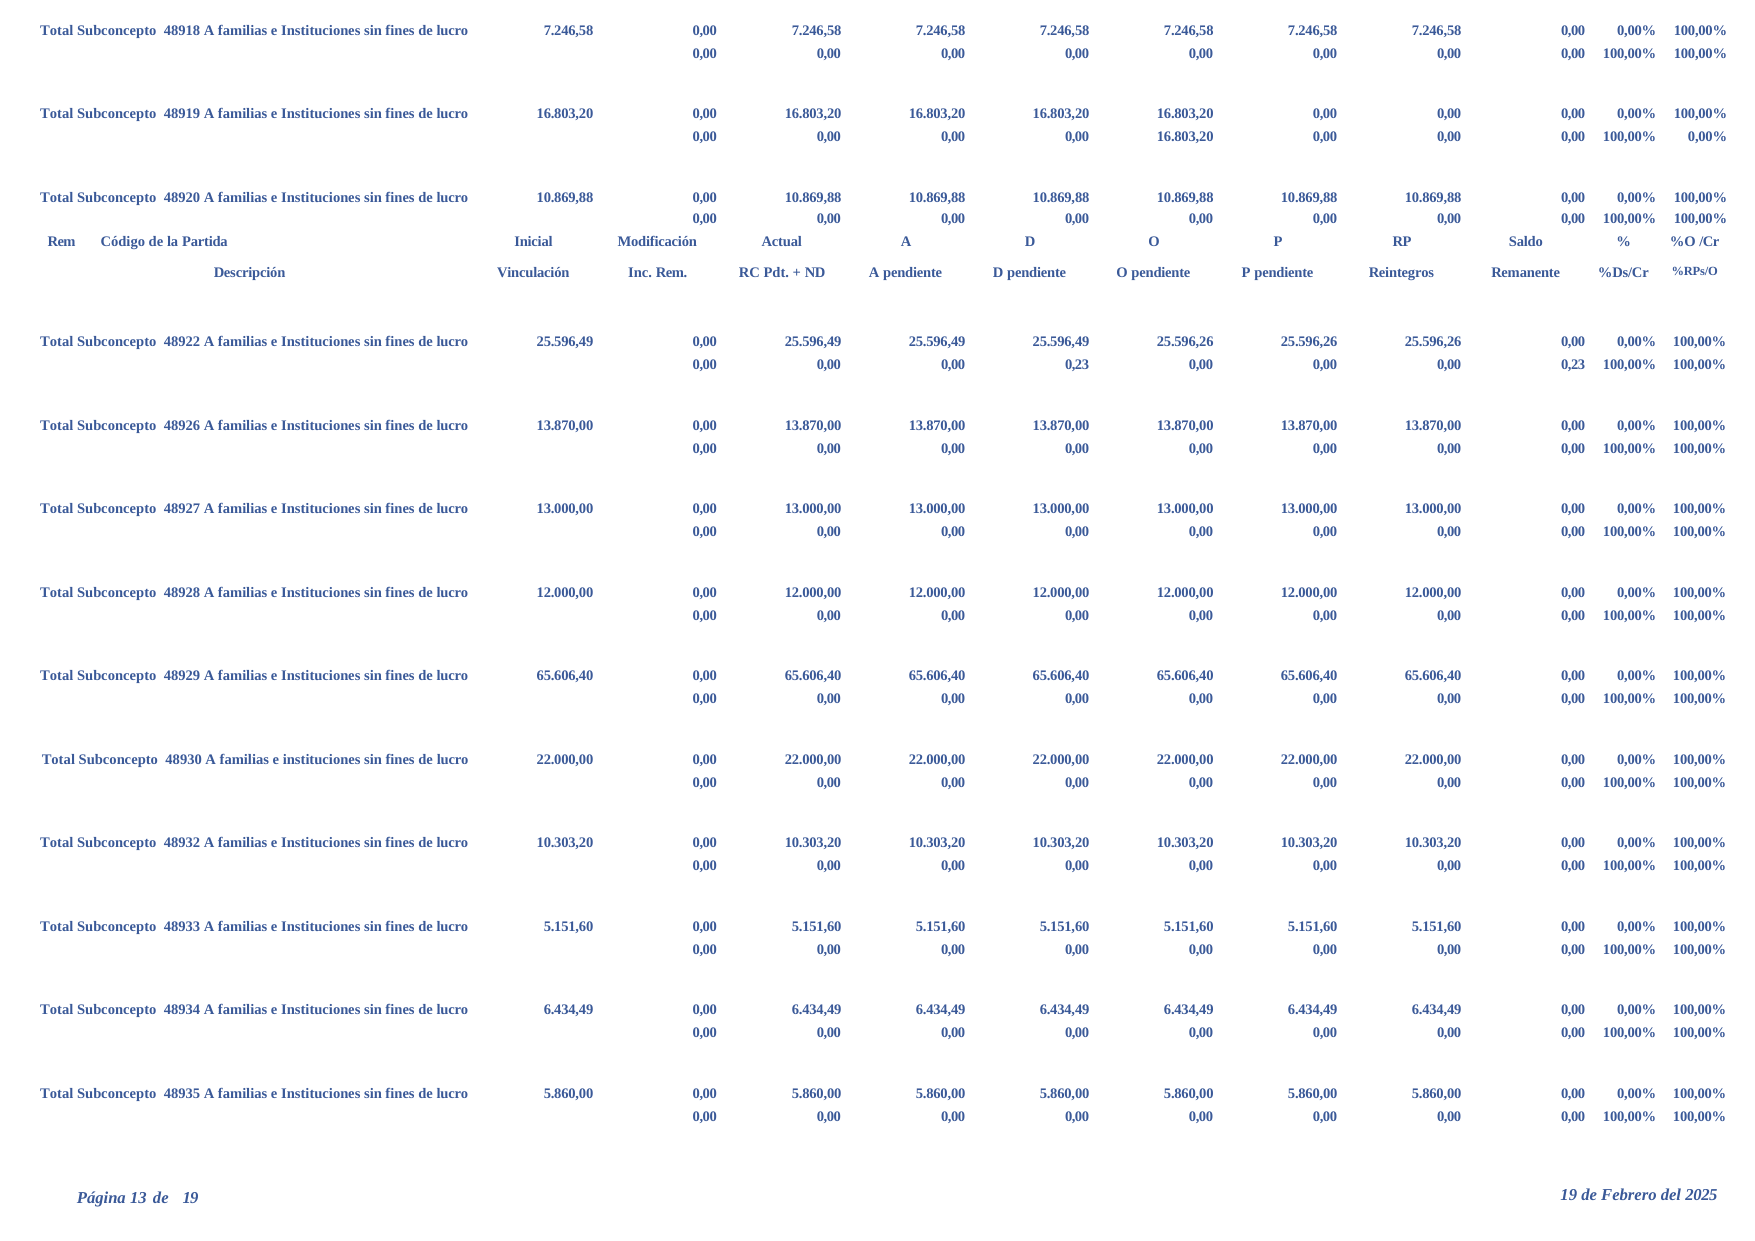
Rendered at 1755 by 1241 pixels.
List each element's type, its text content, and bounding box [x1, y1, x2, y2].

table_cell [483, 353, 605, 395]
table_cell 0,00 [1476, 0, 1591, 42]
table_cell 25.596,26 [1103, 291, 1227, 353]
table_cell [483, 125, 605, 167]
table_cell 13.000,00 [979, 478, 1102, 520]
table_cell 0,00 [1476, 125, 1591, 167]
table_cell 13.870,00 [483, 395, 605, 437]
table_cell 0,00 [605, 813, 728, 854]
table_cell [483, 520, 605, 562]
table_cell 0,00 [855, 938, 979, 979]
table_cell 5.860,00 [483, 1063, 605, 1105]
table_cell 0,00 [1103, 938, 1227, 979]
table_cell 5.151,60 [1353, 896, 1476, 938]
table_cell 0,00% [1591, 167, 1662, 209]
table_cell 5.151,60 [855, 896, 979, 938]
table_cell 0,00 [1353, 938, 1476, 979]
table_cell 0,23 [979, 353, 1102, 395]
table_cell 0,00 [855, 437, 979, 478]
table_header P [1227, 229, 1353, 257]
table_cell 0,00 [605, 1021, 728, 1063]
table_cell 10.869,88 [1227, 167, 1353, 209]
table_cell %RPs/O [1663, 257, 1729, 291]
table_cell 0,00 [979, 1105, 1102, 1147]
table_cell 100,00% [1591, 209, 1662, 228]
table_cell 25.596,49 [483, 291, 605, 353]
table_cell Total Subconcepto 48932 A familias e Instituciones sin fines de lucro [26, 813, 483, 854]
table_cell 100,00% [1591, 854, 1662, 896]
table_cell 0,00 [605, 1105, 728, 1147]
table_cell 0,00% [1591, 896, 1662, 938]
table_cell 22.000,00 [483, 729, 605, 771]
table_cell 0,00 [1476, 771, 1591, 812]
table_cell 0,00 [1353, 209, 1476, 228]
table_cell 13.870,00 [855, 395, 979, 437]
table_cell %Ds/Cr [1591, 257, 1662, 291]
table_cell 0,00 [1476, 167, 1591, 209]
table_cell Inc. Rem. [605, 257, 728, 291]
table_cell 0,00 [855, 687, 979, 729]
table_cell 0,00 [605, 771, 728, 812]
table_cell Total Subconcepto 48934 A familias e Instituciones sin fines de lucro [26, 980, 483, 1021]
table_cell Total Subconcepto 48930 A familias e instituciones sin fines de lucro [26, 729, 483, 771]
table_cell 0,00 [605, 854, 728, 896]
table_cell 0,00% [1591, 395, 1662, 437]
table_cell 100,00% [1591, 938, 1662, 979]
table_cell RC Pdt. + ND [728, 257, 855, 291]
table_cell 16.803,20 [1103, 84, 1227, 125]
table_cell 0,00 [979, 209, 1102, 228]
table_cell 65.606,40 [1353, 645, 1476, 687]
table_cell 0,00 [1103, 353, 1227, 395]
table_cell 0,00 [855, 42, 979, 83]
table_cell 0,00 [1227, 520, 1353, 562]
table_cell 0,00 [1103, 604, 1227, 645]
table_cell 100,00% [1663, 813, 1729, 854]
table_cell 5.860,00 [855, 1063, 979, 1105]
table_cell 12.000,00 [1227, 562, 1353, 604]
table_cell 10.303,20 [1103, 813, 1227, 854]
table_cell 0,00 [1227, 604, 1353, 645]
table_cell 6.434,49 [1227, 980, 1353, 1021]
table_cell [483, 42, 605, 83]
table_cell 0,00 [1227, 84, 1353, 125]
table_cell 5.860,00 [1227, 1063, 1353, 1105]
table_cell 0,00 [605, 0, 728, 42]
table_cell 0,00 [1103, 42, 1227, 83]
table_cell 10.303,20 [1353, 813, 1476, 854]
table_cell 13.870,00 [1103, 395, 1227, 437]
table_cell 100,00% [1663, 604, 1729, 645]
table_cell 100,00% [1591, 1105, 1662, 1147]
table_cell 0,00 [728, 437, 855, 478]
table_cell 13.870,00 [1227, 395, 1353, 437]
table_cell 100,00% [1663, 771, 1729, 812]
table_cell 0,00% [1591, 0, 1662, 42]
table_cell [26, 604, 483, 645]
table_header Modificación [605, 229, 728, 257]
table_cell 0,00 [855, 520, 979, 562]
table_header D [979, 229, 1102, 257]
table_cell 22.000,00 [728, 729, 855, 771]
table_cell 13.000,00 [855, 478, 979, 520]
table_cell Total Subconcepto 48926 A familias e Instituciones sin fines de lucro [26, 395, 483, 437]
table_cell 0,00 [1476, 562, 1591, 604]
table_cell [26, 437, 483, 478]
table_cell 5.860,00 [728, 1063, 855, 1105]
table_cell 0,00 [1103, 771, 1227, 812]
table_cell 6.434,49 [1353, 980, 1476, 1021]
table_cell 6.434,49 [855, 980, 979, 1021]
table_cell 0,00% [1591, 291, 1662, 353]
table_cell 100,00% [1663, 1021, 1729, 1063]
table_cell 65.606,40 [855, 645, 979, 687]
table_cell 10.303,20 [728, 813, 855, 854]
table_cell 0,00 [728, 604, 855, 645]
table_header %O /Cr [1663, 229, 1729, 257]
table_cell 13.870,00 [728, 395, 855, 437]
table_cell 12.000,00 [979, 562, 1102, 604]
table_cell 100,00% [1591, 687, 1662, 729]
table_cell 0,00 [979, 520, 1102, 562]
table_cell Total Subconcepto 48935 A familias e Instituciones sin fines de lucro [26, 1063, 483, 1105]
table_cell 7.246,58 [728, 0, 855, 42]
table_cell 7.246,58 [979, 0, 1102, 42]
table_cell 0,00 [728, 1021, 855, 1063]
table_cell 0,00 [1476, 1021, 1591, 1063]
table_cell 5.151,60 [979, 896, 1102, 938]
table_cell Total Subconcepto 48918 A familias e Instituciones sin fines de lucro [26, 0, 483, 42]
table_cell 7.246,58 [1353, 0, 1476, 42]
table_header RP [1353, 229, 1476, 257]
table_cell 0,00 [1227, 437, 1353, 478]
table_cell [26, 520, 483, 562]
table_cell Vinculación [483, 257, 605, 291]
table_cell 0,00 [855, 1021, 979, 1063]
table_cell 0,00 [979, 1021, 1102, 1063]
table_header Saldo [1476, 229, 1591, 257]
table_cell 5.860,00 [1103, 1063, 1227, 1105]
table_cell 0,00 [1353, 1105, 1476, 1147]
table_cell 7.246,58 [855, 0, 979, 42]
table_cell 0,00 [1103, 437, 1227, 478]
table_cell 7.246,58 [1103, 0, 1227, 42]
table_cell O pendiente [1103, 257, 1227, 291]
table_cell 0,00 [855, 854, 979, 896]
table_cell P pendiente [1227, 257, 1353, 291]
table_cell Total Subconcepto 48929 A familias e Instituciones sin fines de lucro [26, 645, 483, 687]
table_cell 13.870,00 [979, 395, 1102, 437]
table_cell 22.000,00 [1227, 729, 1353, 771]
table_cell 22.000,00 [979, 729, 1102, 771]
table_cell [26, 854, 483, 896]
table_cell 0,00 [605, 520, 728, 562]
table_cell 100,00% [1663, 854, 1729, 896]
table_cell 100,00% [1663, 167, 1729, 209]
table_cell 0,00 [728, 771, 855, 812]
table_cell 6.434,49 [1103, 980, 1227, 1021]
table_cell 100,00% [1591, 353, 1662, 395]
table_cell 10.869,88 [483, 167, 605, 209]
table_cell 5.860,00 [979, 1063, 1102, 1105]
table_cell 0,00 [605, 562, 728, 604]
table_cell 0,00 [1476, 729, 1591, 771]
table_cell [26, 353, 483, 395]
table_cell 0,00 [605, 291, 728, 353]
table_cell D pendiente [979, 257, 1102, 291]
table_cell 0,00 [1227, 209, 1353, 228]
table_cell [26, 1105, 483, 1147]
table_cell 25.596,49 [979, 291, 1102, 353]
table_cell 0,00 [855, 1105, 979, 1147]
table_cell 10.869,88 [1353, 167, 1476, 209]
table_cell 0,00 [1353, 771, 1476, 812]
table_cell 100,00% [1663, 520, 1729, 562]
table_cell 0,00 [1476, 896, 1591, 938]
table_cell 16.803,20 [979, 84, 1102, 125]
table_cell 0,00% [1591, 84, 1662, 125]
table_cell 25.596,26 [1227, 291, 1353, 353]
table_cell 100,00% [1663, 980, 1729, 1021]
table_cell 0,00% [1591, 813, 1662, 854]
table_cell 0,00 [728, 353, 855, 395]
table_cell 0,00 [1227, 1021, 1353, 1063]
table_cell 100,00% [1663, 1105, 1729, 1147]
table_cell 0,00 [605, 938, 728, 979]
table_cell 0,00 [1476, 84, 1591, 125]
table_cell 0,00 [1353, 437, 1476, 478]
table_cell 100,00% [1663, 209, 1729, 228]
table_cell 10.303,20 [1227, 813, 1353, 854]
table_cell 0,00% [1663, 125, 1729, 167]
table_cell 0,00 [979, 604, 1102, 645]
table_cell 0,00% [1591, 562, 1662, 604]
table_cell 100,00% [1663, 687, 1729, 729]
table_cell 10.869,88 [979, 167, 1102, 209]
table_cell 100,00% [1663, 562, 1729, 604]
table_cell 0,00 [728, 938, 855, 979]
table_cell 0,00 [855, 125, 979, 167]
table_cell 0,00% [1591, 645, 1662, 687]
table_cell 100,00% [1663, 896, 1729, 938]
table_cell 0,23 [1476, 353, 1591, 395]
table_cell 0,00 [1476, 395, 1591, 437]
table_cell 65.606,40 [728, 645, 855, 687]
table_cell 100,00% [1663, 42, 1729, 83]
table_cell 13.000,00 [1227, 478, 1353, 520]
table_cell [26, 125, 483, 167]
table_cell 100,00% [1663, 353, 1729, 395]
table_cell 0,00 [1103, 520, 1227, 562]
table_header Inicial [483, 229, 605, 257]
table_cell 100,00% [1591, 520, 1662, 562]
table_cell Remanente [1476, 257, 1591, 291]
table_cell 0,00 [1476, 1063, 1591, 1105]
table_cell 100,00% [1663, 938, 1729, 979]
table_cell 13.000,00 [483, 478, 605, 520]
table_cell 0,00 [1227, 1105, 1353, 1147]
table_cell 100,00% [1663, 0, 1729, 42]
table_cell 13.000,00 [728, 478, 855, 520]
table_cell 25.596,49 [728, 291, 855, 353]
table_cell 0,00 [1353, 604, 1476, 645]
table_cell 0,00 [605, 604, 728, 645]
table_cell 0,00 [605, 167, 728, 209]
table_cell 0,00 [605, 209, 728, 228]
table_cell 12.000,00 [483, 562, 605, 604]
table_cell 0,00 [1103, 854, 1227, 896]
table_cell 0,00 [1476, 1105, 1591, 1147]
table_cell 0,00 [728, 125, 855, 167]
table_cell 0,00 [855, 604, 979, 645]
table_cell 0,00 [1476, 437, 1591, 478]
table_cell Total Subconcepto 48928 A familias e Instituciones sin fines de lucro [26, 562, 483, 604]
table_cell 5.151,60 [728, 896, 855, 938]
table_cell 22.000,00 [1353, 729, 1476, 771]
table_cell 0,00 [605, 687, 728, 729]
table_cell 0,00 [1227, 854, 1353, 896]
table_cell 0,00 [1353, 1021, 1476, 1063]
table_cell 100,00% [1591, 771, 1662, 812]
table_cell 0,00 [1353, 84, 1476, 125]
table_cell Descripción [26, 257, 483, 291]
table_cell 0,00% [1591, 980, 1662, 1021]
table_cell 0,00 [1227, 353, 1353, 395]
table_cell 0,00 [855, 209, 979, 228]
table_cell 100,00% [1663, 478, 1729, 520]
table_cell 10.869,88 [1103, 167, 1227, 209]
table_cell 0,00 [1476, 478, 1591, 520]
table_cell 0,00 [979, 437, 1102, 478]
table_cell 0,00 [855, 771, 979, 812]
table_cell 13.870,00 [1353, 395, 1476, 437]
table_cell 12.000,00 [1353, 562, 1476, 604]
table_cell 0,00 [605, 353, 728, 395]
table_cell 10.303,20 [855, 813, 979, 854]
table_cell 65.606,40 [979, 645, 1102, 687]
table_cell 0,00 [1476, 520, 1591, 562]
table_cell [483, 771, 605, 812]
table_cell 12.000,00 [855, 562, 979, 604]
table_cell 0,00 [728, 520, 855, 562]
table_cell 10.869,88 [728, 167, 855, 209]
table_cell 10.303,20 [483, 813, 605, 854]
table_cell 100,00% [1663, 437, 1729, 478]
table_cell [483, 209, 605, 228]
table_cell 16.803,20 [855, 84, 979, 125]
table_cell 0,00% [1591, 478, 1662, 520]
table_header A [855, 229, 979, 257]
table_cell 12.000,00 [1103, 562, 1227, 604]
table_cell 0,00 [1476, 854, 1591, 896]
table_cell 65.606,40 [1227, 645, 1353, 687]
table_cell 0,00 [1353, 520, 1476, 562]
table_cell [26, 771, 483, 812]
table_cell 0,00 [605, 478, 728, 520]
table_cell 0,00 [1103, 1021, 1227, 1063]
table_cell 100,00% [1663, 291, 1729, 353]
table_cell 0,00 [728, 854, 855, 896]
table_cell Reintegros [1353, 257, 1476, 291]
table_cell 16.803,20 [728, 84, 855, 125]
table_cell 0,00 [1353, 125, 1476, 167]
table_cell 100,00% [1663, 1063, 1729, 1105]
table_cell 7.246,58 [1227, 0, 1353, 42]
table_cell 0,00 [1227, 771, 1353, 812]
table_cell 100,00% [1591, 604, 1662, 645]
table_cell 100,00% [1663, 84, 1729, 125]
table_cell 0,00 [979, 687, 1102, 729]
table_header Rem Código de la Partida [26, 229, 483, 257]
table_cell 16.803,20 [483, 84, 605, 125]
table_cell 0,00 [728, 1105, 855, 1147]
table_cell 0,00 [979, 938, 1102, 979]
table_cell [483, 437, 605, 478]
table_cell 10.869,88 [855, 167, 979, 209]
table_cell Total Subconcepto 48919 A familias e Instituciones sin fines de lucro [26, 84, 483, 125]
table_cell 0,00 [1103, 687, 1227, 729]
table_cell 0,00 [605, 42, 728, 83]
table_cell 6.434,49 [979, 980, 1102, 1021]
table_cell 0,00 [605, 896, 728, 938]
table_cell 0,00 [605, 980, 728, 1021]
table_cell 13.000,00 [1103, 478, 1227, 520]
table_cell 0,00 [1476, 980, 1591, 1021]
table_cell 0,00 [1476, 209, 1591, 228]
table_cell 0,00 [605, 1063, 728, 1105]
table_cell 0,00 [1103, 209, 1227, 228]
table_cell 100,00% [1663, 729, 1729, 771]
table_cell [26, 687, 483, 729]
table_cell 0,00 [605, 645, 728, 687]
table_cell [483, 854, 605, 896]
table_cell [483, 938, 605, 979]
table_cell 5.151,60 [1103, 896, 1227, 938]
table_cell 0,00 [1476, 604, 1591, 645]
table_cell A pendiente [855, 257, 979, 291]
table_cell 0,00 [1476, 291, 1591, 353]
table_cell 0,00 [1227, 687, 1353, 729]
table_cell 25.596,26 [1353, 291, 1476, 353]
table_cell 0,00 [1227, 42, 1353, 83]
table_cell 0,00 [1353, 353, 1476, 395]
table_cell [483, 604, 605, 645]
table_cell [26, 42, 483, 83]
table_cell 0,00 [979, 854, 1102, 896]
table_cell 0,00 [605, 395, 728, 437]
table_cell 0,00 [1476, 938, 1591, 979]
table_cell [483, 1105, 605, 1147]
table_cell 16.803,20 [1103, 125, 1227, 167]
table_cell 7.246,58 [483, 0, 605, 42]
table_cell 0,00 [1227, 938, 1353, 979]
table_cell 100,00% [1663, 645, 1729, 687]
table_cell 5.151,60 [483, 896, 605, 938]
table_cell 0,00 [605, 125, 728, 167]
table_cell 65.606,40 [483, 645, 605, 687]
table_cell 0,00 [855, 353, 979, 395]
table_header % [1591, 229, 1662, 257]
table_cell 25.596,49 [855, 291, 979, 353]
table_cell 65.606,40 [1103, 645, 1227, 687]
table_cell 0,00 [1353, 687, 1476, 729]
table_cell 0,00 [728, 687, 855, 729]
table_header O [1103, 229, 1227, 257]
table_cell Total Subconcepto 48933 A familias e Instituciones sin fines de lucro [26, 896, 483, 938]
table_cell 0,00 [979, 771, 1102, 812]
table_cell Total Subconcepto 48920 A familias e Instituciones sin fines de lucro [26, 167, 483, 209]
table_cell 5.151,60 [1227, 896, 1353, 938]
table_cell 0,00 [1476, 645, 1591, 687]
table_cell 0,00% [1591, 729, 1662, 771]
table_cell [483, 687, 605, 729]
table_cell 100,00% [1663, 395, 1729, 437]
table_cell 100,00% [1591, 1021, 1662, 1063]
table_cell 22.000,00 [855, 729, 979, 771]
table_cell 0,00% [1591, 1063, 1662, 1105]
table_cell 100,00% [1591, 437, 1662, 478]
table_cell 0,00 [979, 42, 1102, 83]
table_cell Total Subconcepto 48922 A familias e Instituciones sin fines de lucro [26, 291, 483, 353]
table_cell 5.860,00 [1353, 1063, 1476, 1105]
table_cell 6.434,49 [483, 980, 605, 1021]
table_cell 0,00 [1476, 687, 1591, 729]
table_cell [26, 1021, 483, 1063]
table_cell 0,00 [979, 125, 1102, 167]
table_cell [26, 938, 483, 979]
table_cell 0,00 [605, 729, 728, 771]
table_cell 0,00 [1353, 854, 1476, 896]
table_cell 0,00 [728, 42, 855, 83]
table_cell 10.303,20 [979, 813, 1102, 854]
table_cell 0,00 [1103, 1105, 1227, 1147]
table_cell 12.000,00 [728, 562, 855, 604]
table_cell 0,00 [1353, 42, 1476, 83]
table_cell 22.000,00 [1103, 729, 1227, 771]
table_cell 0,00 [1227, 125, 1353, 167]
table_cell 100,00% [1591, 42, 1662, 83]
table_cell 0,00 [605, 437, 728, 478]
table_cell 0,00 [728, 209, 855, 228]
table_cell Total Subconcepto 48927 A familias e Instituciones sin fines de lucro [26, 478, 483, 520]
table_cell 0,00 [1476, 813, 1591, 854]
table_cell 6.434,49 [728, 980, 855, 1021]
table_cell [483, 1021, 605, 1063]
table_cell 0,00 [1476, 42, 1591, 83]
table_header Actual [728, 229, 855, 257]
table_cell 100,00% [1591, 125, 1662, 167]
table_cell [26, 209, 483, 228]
table_cell 0,00 [605, 84, 728, 125]
table_cell 13.000,00 [1353, 478, 1476, 520]
